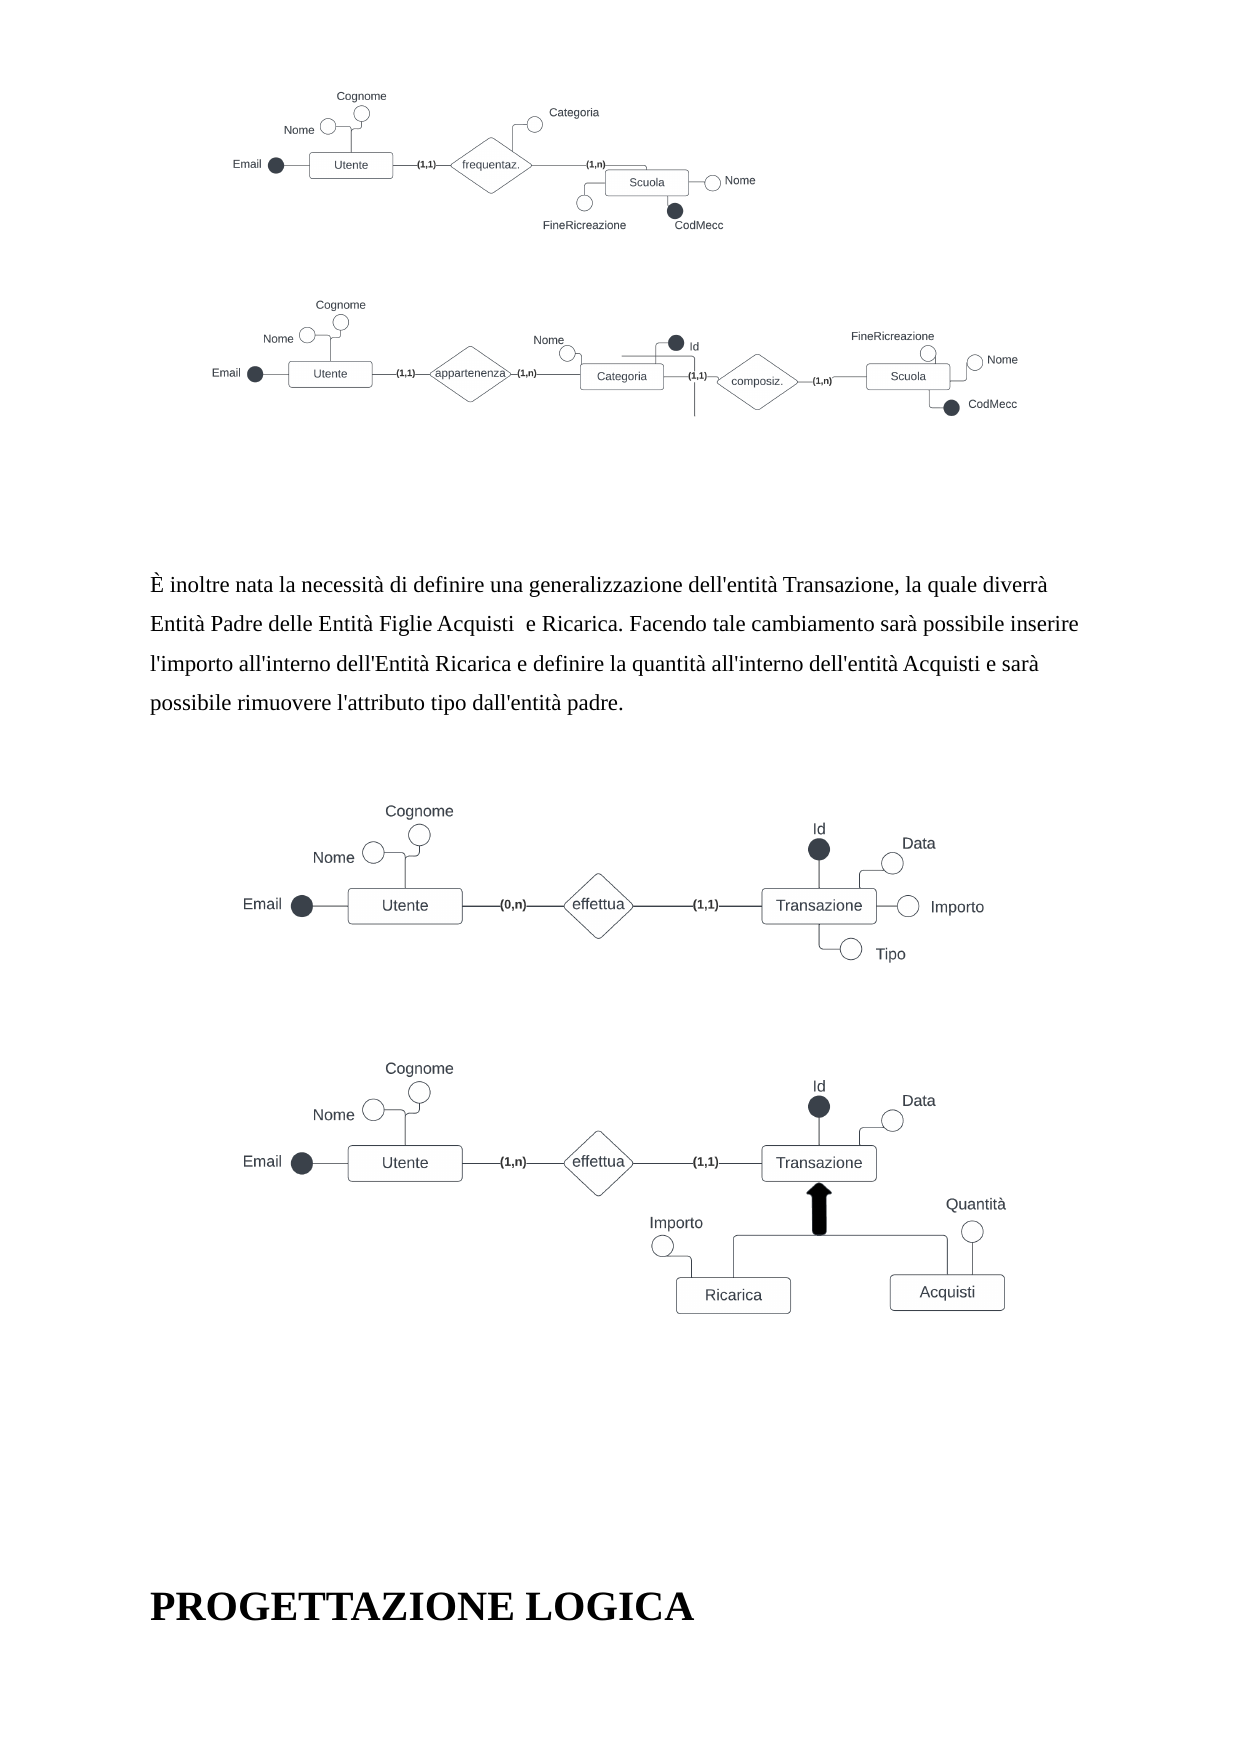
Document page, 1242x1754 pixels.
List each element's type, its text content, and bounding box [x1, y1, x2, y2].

text È inoltre nata la necessità di definire una generalizzazione dell'entità Transazione, la quale diverrà Entità Padre delle Entità Figlie Acquisti e Ricarica. Facendo tale cambiamento sarà possibile inserire l'importo all'interno dell'Entità Ricarica e definire la quantità all'interno dell'entità Acquisti e sarà possibile rimuovere l'attributo tipo dall'entità padre. [150, 571, 1092, 716]
text PROGETTAZIONE LOGICA [150, 1581, 1092, 1629]
